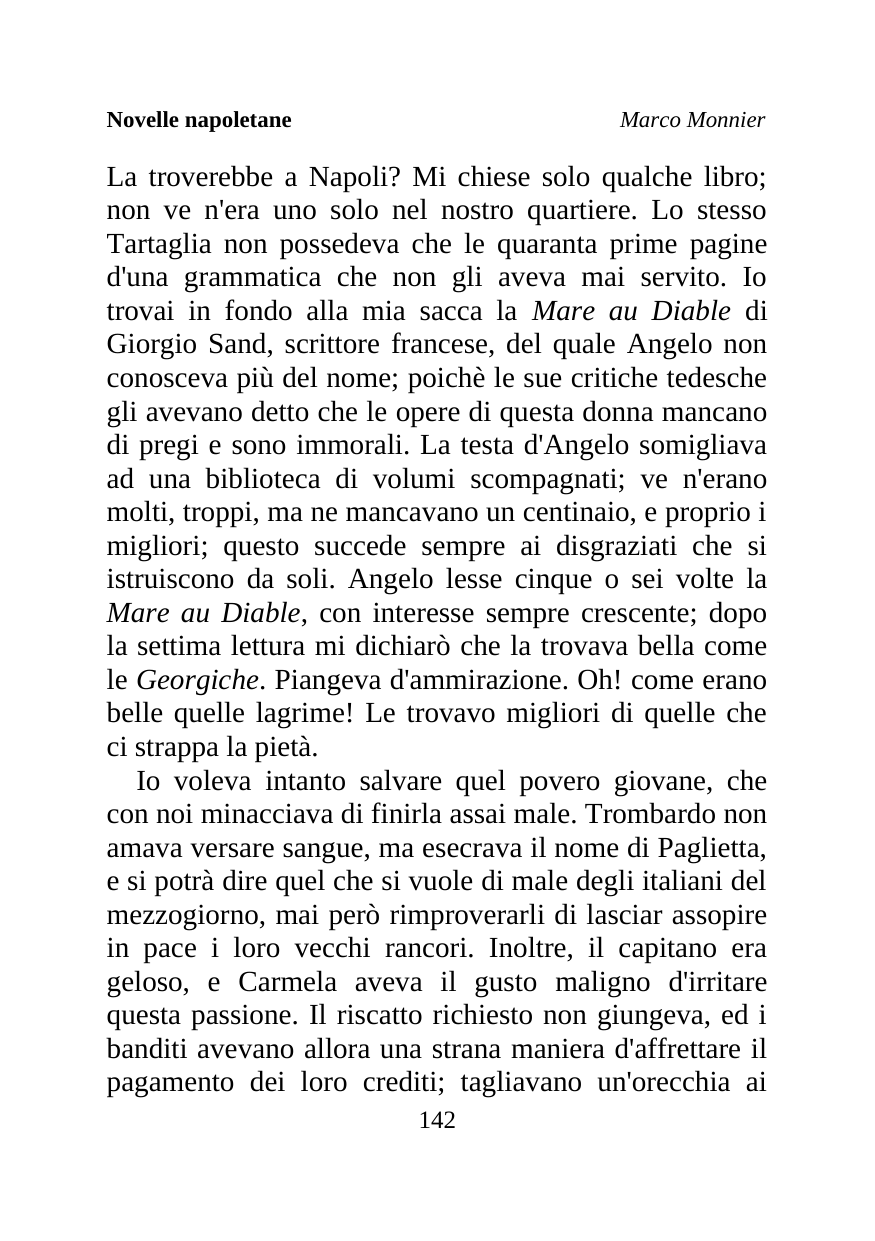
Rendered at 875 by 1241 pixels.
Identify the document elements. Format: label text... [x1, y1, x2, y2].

text Io voleva intanto salvare quel povero giovane, che con noi minacciava di finirla assai male. Trombardo non amava versare sangue, ma esecrava il nome di Paglietta, e si potrà dire quel che si vuole di male degli italiani del mezzogiorno, mai però rimproverarli di lasciar assopire in pace i loro vecchi rancori. Inoltre, il capitano era geloso, e Carmela aveva il gusto maligno d'irritare questa passione. Il riscatto richiesto non giungeva, ed i banditi avevano allora una strana maniera d'affrettare il pagamento dei loro crediti; tagliavano un'orecchia ai [106, 763, 768, 1098]
text La troverebbe a Napoli? Mi chiese solo qualche libro; non ve n'era uno solo nel nostro quartiere. Lo stesso Tartaglia non possedeva che le quaranta prime pagine d'una grammatica che non gli aveva mai servito. Io trovai in fondo alla mia sacca la Mare au Diable di Giorgio Sand, scrittore francese, del quale Angelo non conosceva più del nome; poichè le sue critiche tedesche gli avevano detto che le opere di questa donna mancano di pregi e sono immorali. La testa d'Angelo somigliava ad una biblioteca di volumi scompagnati; ve n'erano molti, troppi, ma ne mancavano un centinaio, e proprio i migliori; questo succede sempre ai disgraziati che si istruiscono da soli. Angelo lesse cinque o sei volte la Mare au Diable, con interesse sempre crescente; dopo la settima lettura mi dichiarò che la trovava bella come le Georgiche. Piangeva d'ammirazione. Oh! come erano belle quelle lagrime! Le trovavo migliori di quelle che ci strappa la pietà. [106, 159, 768, 763]
